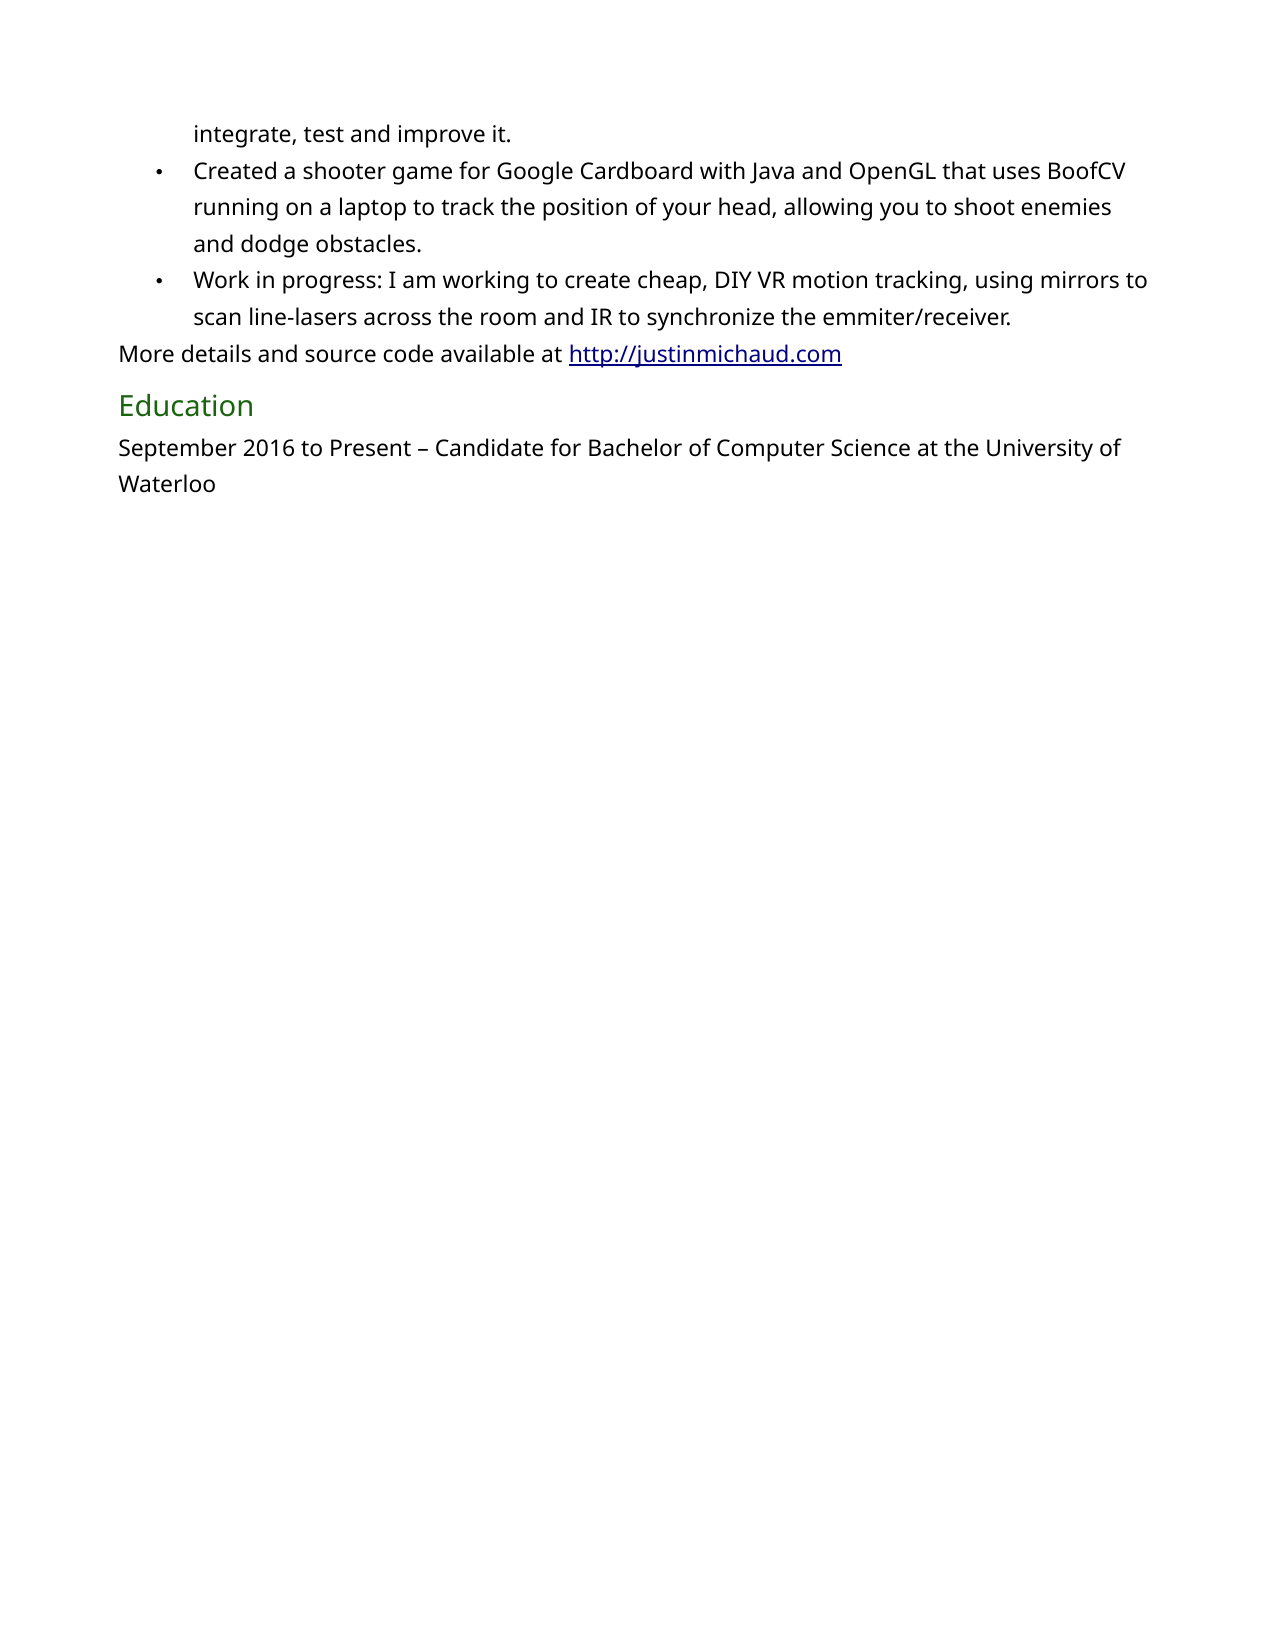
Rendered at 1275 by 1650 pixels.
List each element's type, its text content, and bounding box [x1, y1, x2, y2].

list More details and source code available at http://justinmichaud.com [118, 337, 1157, 369]
text September 2016 to Present – Candidate for Bachelor of Computer Science at the University of Waterloo [118, 432, 1157, 499]
list integrate, test and improve it. [156, 118, 1157, 149]
list Work in progress: I am working to create cheap, DIY VR motion tracking, using mirrors to scan line-lasers across the room and IR to synchronize the emmiter/receiver. [156, 264, 1157, 332]
text Education [118, 386, 1157, 425]
list Created a shooter game for Google Cardboard with Java and OpenGL that uses BoofCV running on a laptop to track the position of your head, allowing you to shoot enemies and dodge obstacles. [156, 155, 1157, 259]
